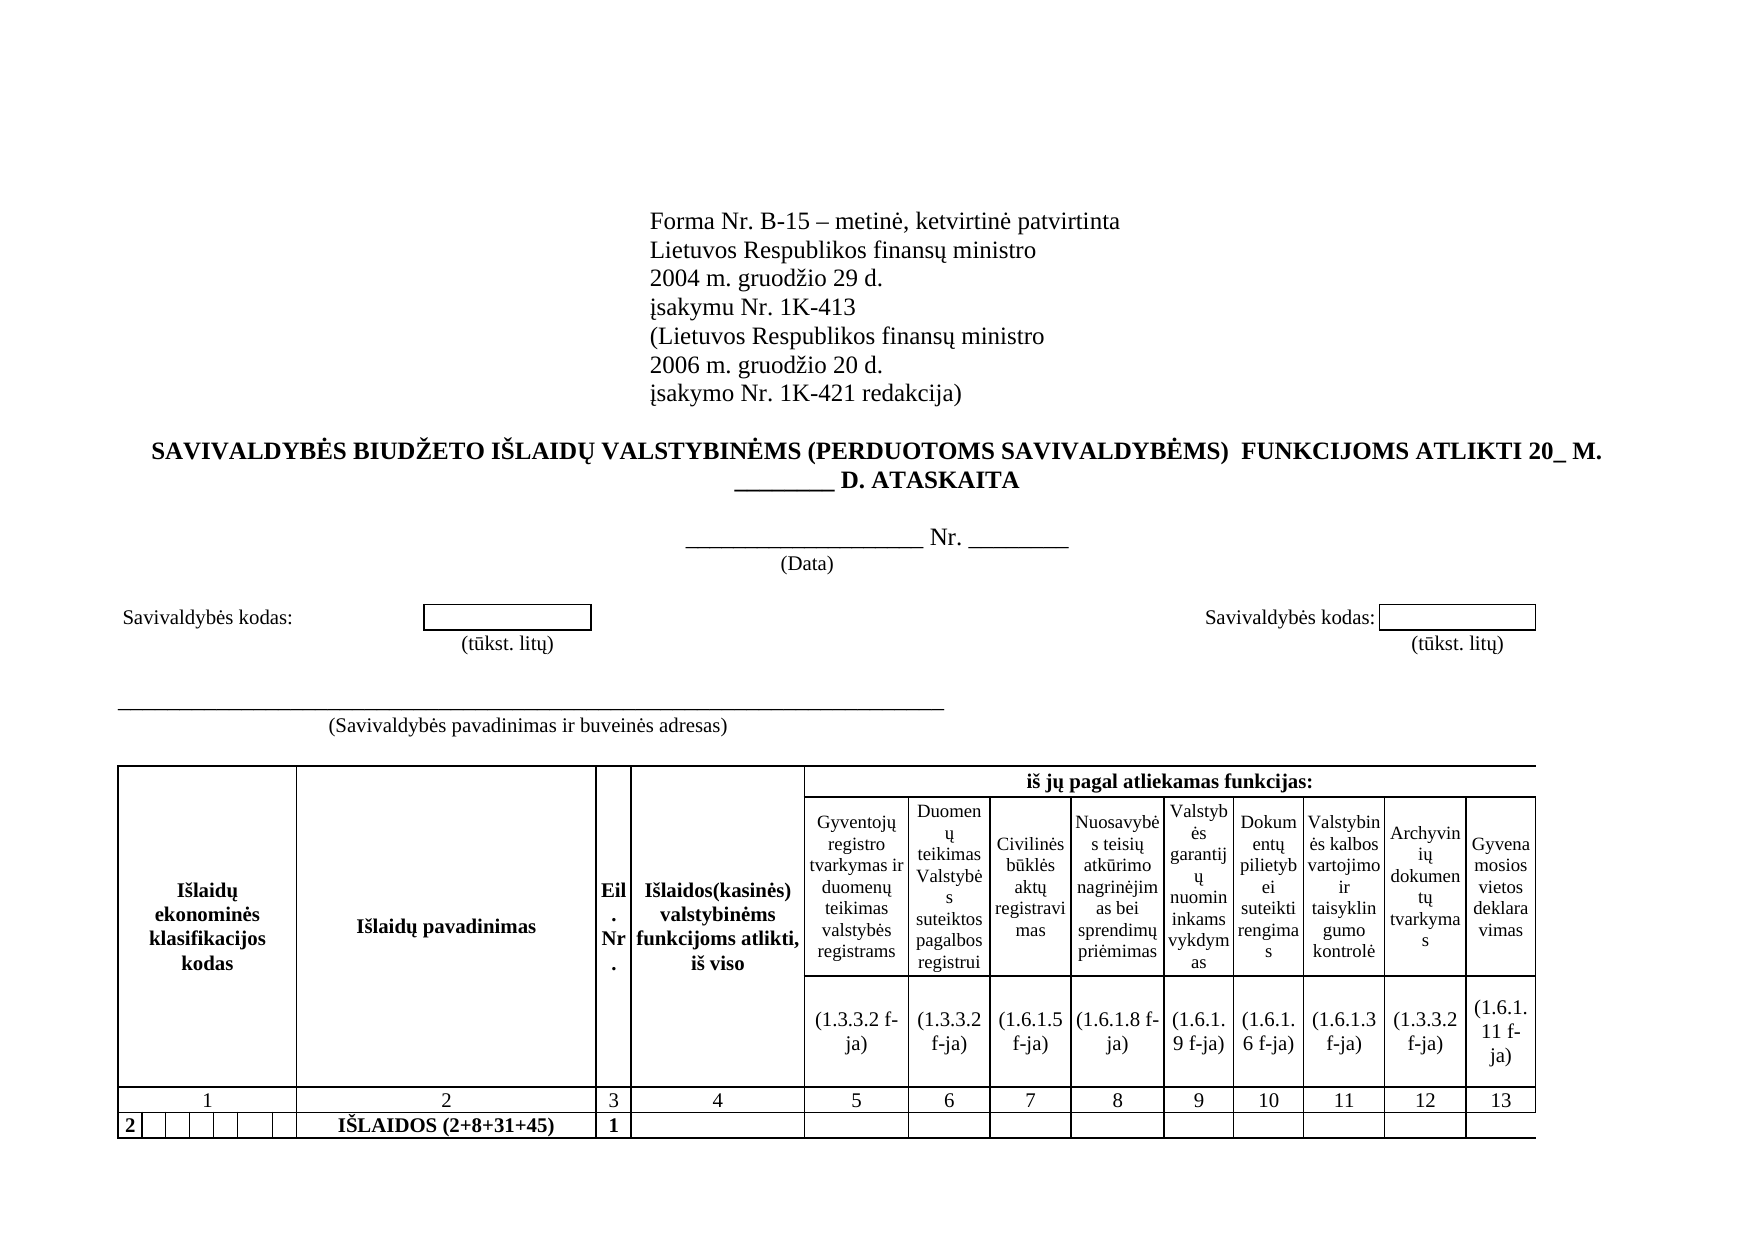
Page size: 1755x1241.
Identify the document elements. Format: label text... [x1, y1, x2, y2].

table_cell 2 [297, 1088, 595, 1112]
table_cell Archyvinių dokumentų tvarkymas [1385, 798, 1465, 975]
table_cell [632, 1113, 804, 1137]
text (Lietuvos Respublikos finansų ministro [118, 321, 1636, 350]
table_cell 8 [1072, 1088, 1163, 1112]
table_cell Dokumentų pilietybei suteikti rengimas [1234, 798, 1303, 975]
table_cell [909, 1113, 989, 1137]
table_header iš jų pagal atliekamas funkcijas: [805, 767, 1536, 796]
table_cell 13 [1467, 1088, 1535, 1112]
table_cell 7 [991, 1088, 1070, 1112]
text Lietuvos Respublikos finansų ministro [118, 235, 1636, 263]
text SAVIVALDYBĖS BIUDŽETO IŠLAIDŲ VALSTYBINĖMS (PERDUOTOMS SAVIVALDYBĖMS) FUNKCIJOMS ATLIKTI 20_ M. ________ D. ATASKAITA [118, 436, 1636, 493]
table_cell (1.3.3.2 f-ja) [805, 977, 908, 1086]
text 2006 m. gruodžio 20 d. [118, 350, 1636, 378]
table_header [425, 605, 590, 629]
table_cell [190, 1113, 213, 1137]
table_cell Valstybės garantijų nuomininkams vykdymas [1165, 798, 1233, 975]
text įsakymo Nr. 1K-421 redakcija) [118, 378, 1636, 407]
table_cell 4 [632, 1088, 804, 1112]
table_cell 3 [597, 1088, 630, 1112]
table_cell (1.6.1.3 f-ja) [1304, 977, 1384, 1086]
table_cell [118, 629, 424, 655]
table_cell 5 [805, 1088, 908, 1112]
table_cell (1.6.1.9 f-ja) [1165, 977, 1233, 1086]
text (Savivaldybės pavadinimas ir buveinės adresas) [118, 712, 1636, 737]
table_cell Nuosavybės teisių atkūrimo nagrinėjimas bei sprendimų priėmimas [1072, 798, 1163, 975]
table_cell [591, 629, 1379, 655]
table_cell 10 [1234, 1088, 1303, 1112]
table_cell (tūkst. litų) [1380, 631, 1536, 655]
table_cell 1 [119, 1088, 296, 1112]
table_cell [1072, 1113, 1163, 1137]
table_header Išlaidų ekonominės klasifikacijos kodas [119, 767, 296, 1086]
table_cell [1304, 1113, 1384, 1137]
table_cell 6 [909, 1088, 989, 1112]
table_cell [805, 1113, 908, 1137]
table_cell (tūkst. litų) [424, 631, 591, 655]
table_cell [991, 1113, 1070, 1137]
table_cell [1234, 1113, 1303, 1137]
table_header Išlaidų pavadinimas [297, 767, 595, 1086]
table_cell [238, 1113, 272, 1137]
text Forma Nr. B-15 – metinė, ketvirtinė patvirtinta [118, 206, 1636, 235]
table_cell 11 [1304, 1088, 1384, 1112]
table_cell (1.6.1.6 f-ja) [1234, 977, 1303, 1086]
table_cell (1.6.1.11 f-ja) [1467, 977, 1535, 1086]
table_cell (1.6.1.8 f-ja) [1072, 977, 1163, 1086]
table_header Savivaldybės kodas: [592, 604, 1379, 629]
table_cell Gyventojų registro tvarkymas ir duomenų teikimas valstybės registrams [805, 798, 908, 975]
table_cell 2 [119, 1113, 141, 1137]
table_cell [166, 1113, 189, 1137]
text Nr. ________ [118, 522, 1636, 551]
table_cell IŠLAIDOS (2+8+31+45) [297, 1113, 595, 1137]
table_cell [273, 1113, 296, 1137]
table_cell [143, 1113, 165, 1137]
table_cell [1165, 1113, 1233, 1137]
table_cell [1467, 1113, 1536, 1137]
table_header Eil. Nr. [597, 767, 630, 1086]
table_cell (1.6.1.5 f-ja) [991, 977, 1070, 1086]
text 2004 m. gruodžio 29 d. [118, 263, 1636, 292]
table_cell [1385, 1113, 1465, 1137]
text įsakymu Nr. 1K-413 [118, 292, 1636, 321]
table_header Išlaidos(kasinės) valstybinėms funkcijoms atlikti, iš viso [632, 767, 804, 1086]
table_cell Civilinės būklės aktų registravimas [991, 798, 1070, 975]
table_cell 9 [1165, 1088, 1233, 1112]
table_cell [214, 1113, 237, 1137]
table_cell Gyvenamosios vietos deklaravimas [1467, 798, 1535, 975]
table_cell (1.3.3.2 f-ja) [909, 977, 989, 1086]
table_header [1380, 605, 1535, 629]
table_cell Duomenų teikimas Valstybės suteiktos pagalbos registrui [909, 798, 989, 975]
table_header Savivaldybės kodas: [118, 604, 423, 629]
table_cell 1 [597, 1113, 630, 1137]
table_cell Valstybinės kalbos vartojimo ir taisyklingumo kontrolė [1304, 798, 1384, 975]
table_cell 12 [1385, 1088, 1465, 1112]
text (Data) [118, 551, 1636, 575]
table_cell (1.3.3.2 f-ja) [1385, 977, 1465, 1086]
